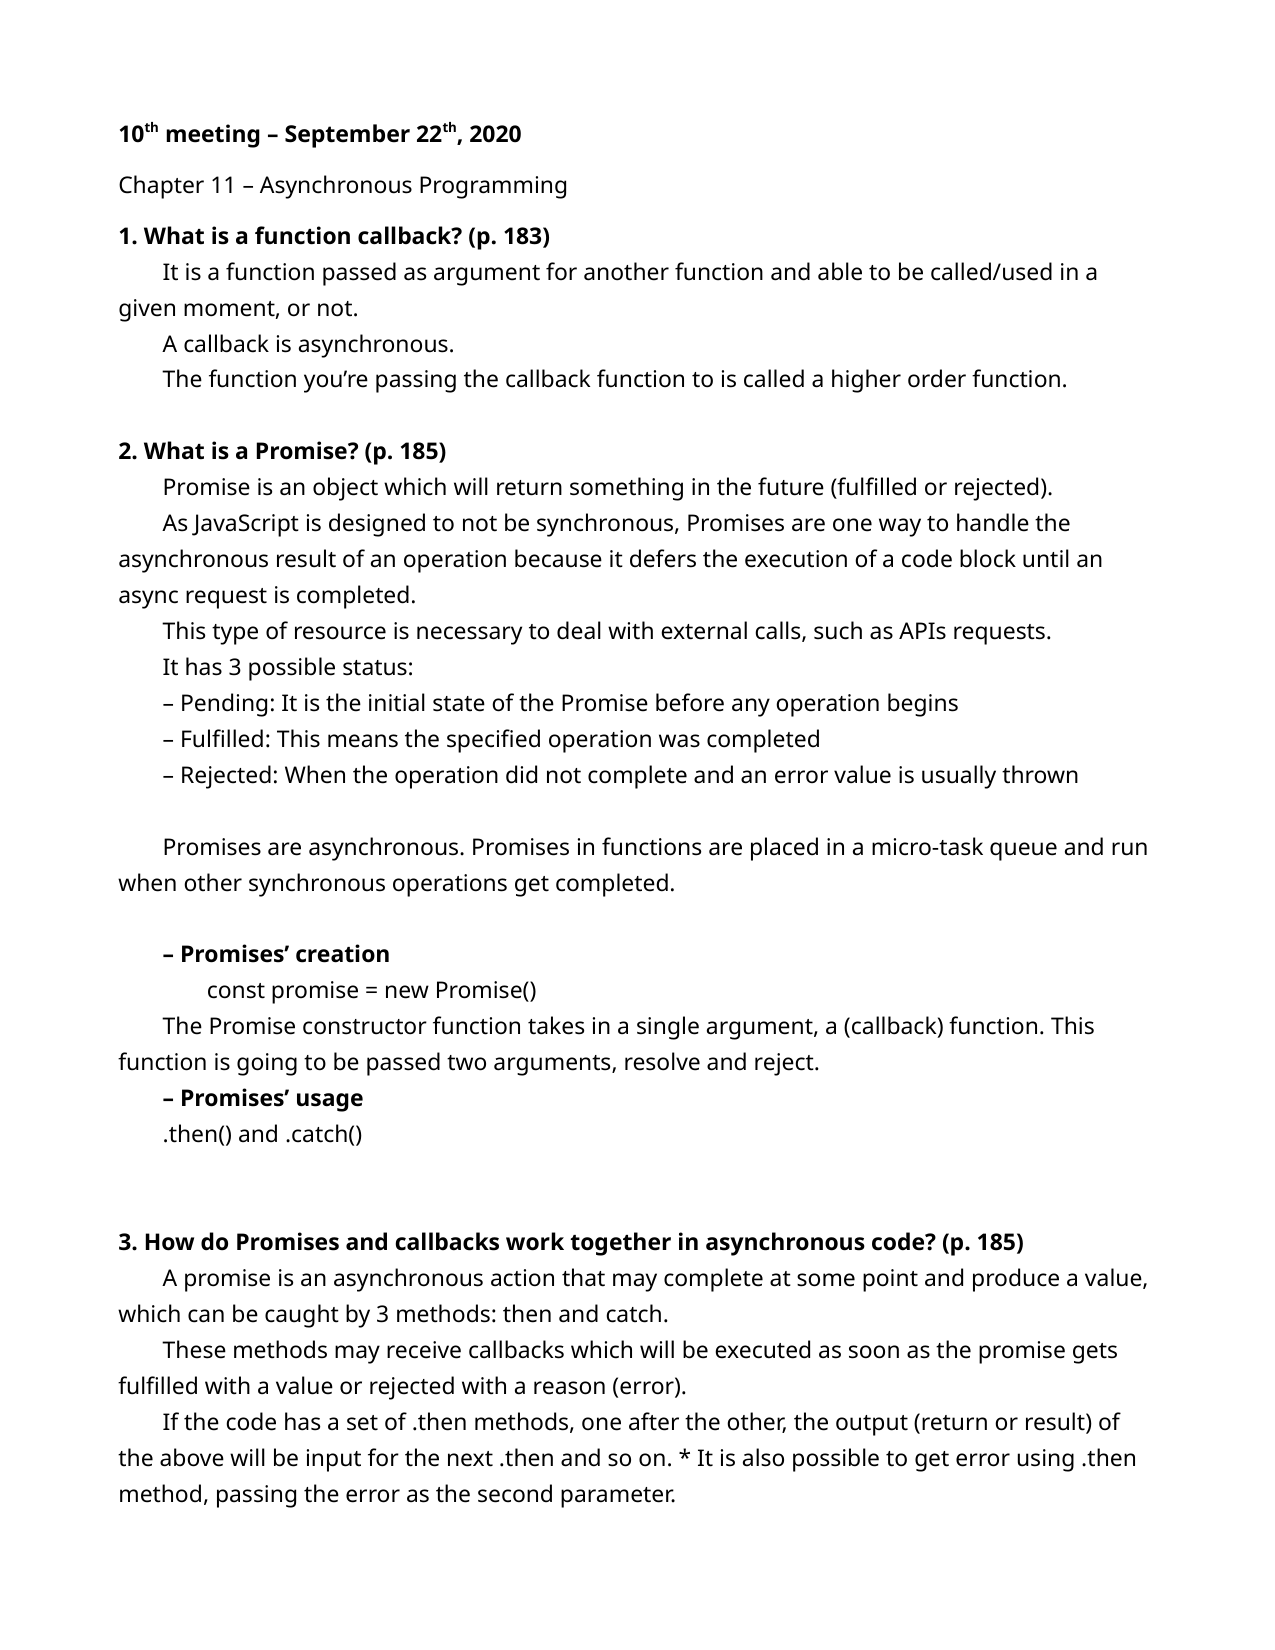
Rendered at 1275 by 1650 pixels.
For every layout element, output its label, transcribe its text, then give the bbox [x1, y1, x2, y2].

text Chapter 11 – Asynchronous Programming [118, 169, 1157, 200]
text It has 3 possible status: [118, 651, 1157, 682]
text A promise is an asynchronous action that may complete at some point and produce a value, which can be caught by 3 methods: then and catch. [118, 1262, 1157, 1329]
text These methods may receive callbacks which will be executed as soon as the promise gets fulfilled with a value or rejected with a reason (error). [118, 1334, 1157, 1401]
text This type of resource is necessary to deal with external calls, such as APIs requests. [118, 615, 1157, 646]
text A callback is asynchronous. [118, 327, 1157, 359]
text 1. What is a function callback? (p. 183) [118, 220, 1157, 251]
text 3. How do Promises and callbacks work together in asynchronous code? (p. 185) [118, 1226, 1157, 1257]
text – Fulfilled: This means the specified operation was completed [118, 723, 1157, 754]
text If the code has a set of .then methods, one after the other, the output (return or result) of the above will be input for the next .then and so on. * It is also possible to get error using .then method, passing the error as the second parameter. [118, 1406, 1157, 1509]
text The function you’re passing the callback function to is called a higher order function. [118, 363, 1157, 395]
text Promise is an object which will return something in the future (fulfilled or rejected). [118, 471, 1157, 502]
text The Promise constructor function takes in a single argument, a (callback) function. This function is going to be passed two arguments, resolve and reject. [118, 1010, 1157, 1077]
text .then() and .catch() [118, 1118, 1157, 1149]
text 10th meeting – September 22th, 2020 [118, 118, 1157, 149]
text Promises are asynchronous. Promises in functions are placed in a micro-task queue and run when other synchronous operations get completed. [118, 831, 1157, 898]
text – Rejected: When the operation did not complete and an error value is usually thrown [118, 759, 1157, 790]
text As JavaScript is designed to not be synchronous, Promises are one way to handle the asynchronous result of an operation because it defers the execution of a code block until an async request is completed. [118, 507, 1157, 610]
text It is a function passed as argument for another function and able to be called/used in a given moment, or not. [118, 256, 1157, 323]
text – Pending: It is the initial state of the Promise before any operation begins [118, 687, 1157, 718]
text – Promises’ usage [118, 1082, 1157, 1113]
text 2. What is a Promise? (p. 185) [118, 435, 1157, 467]
text – Promises’ creation [118, 938, 1157, 970]
text const promise = new Promise() [118, 974, 1157, 1006]
